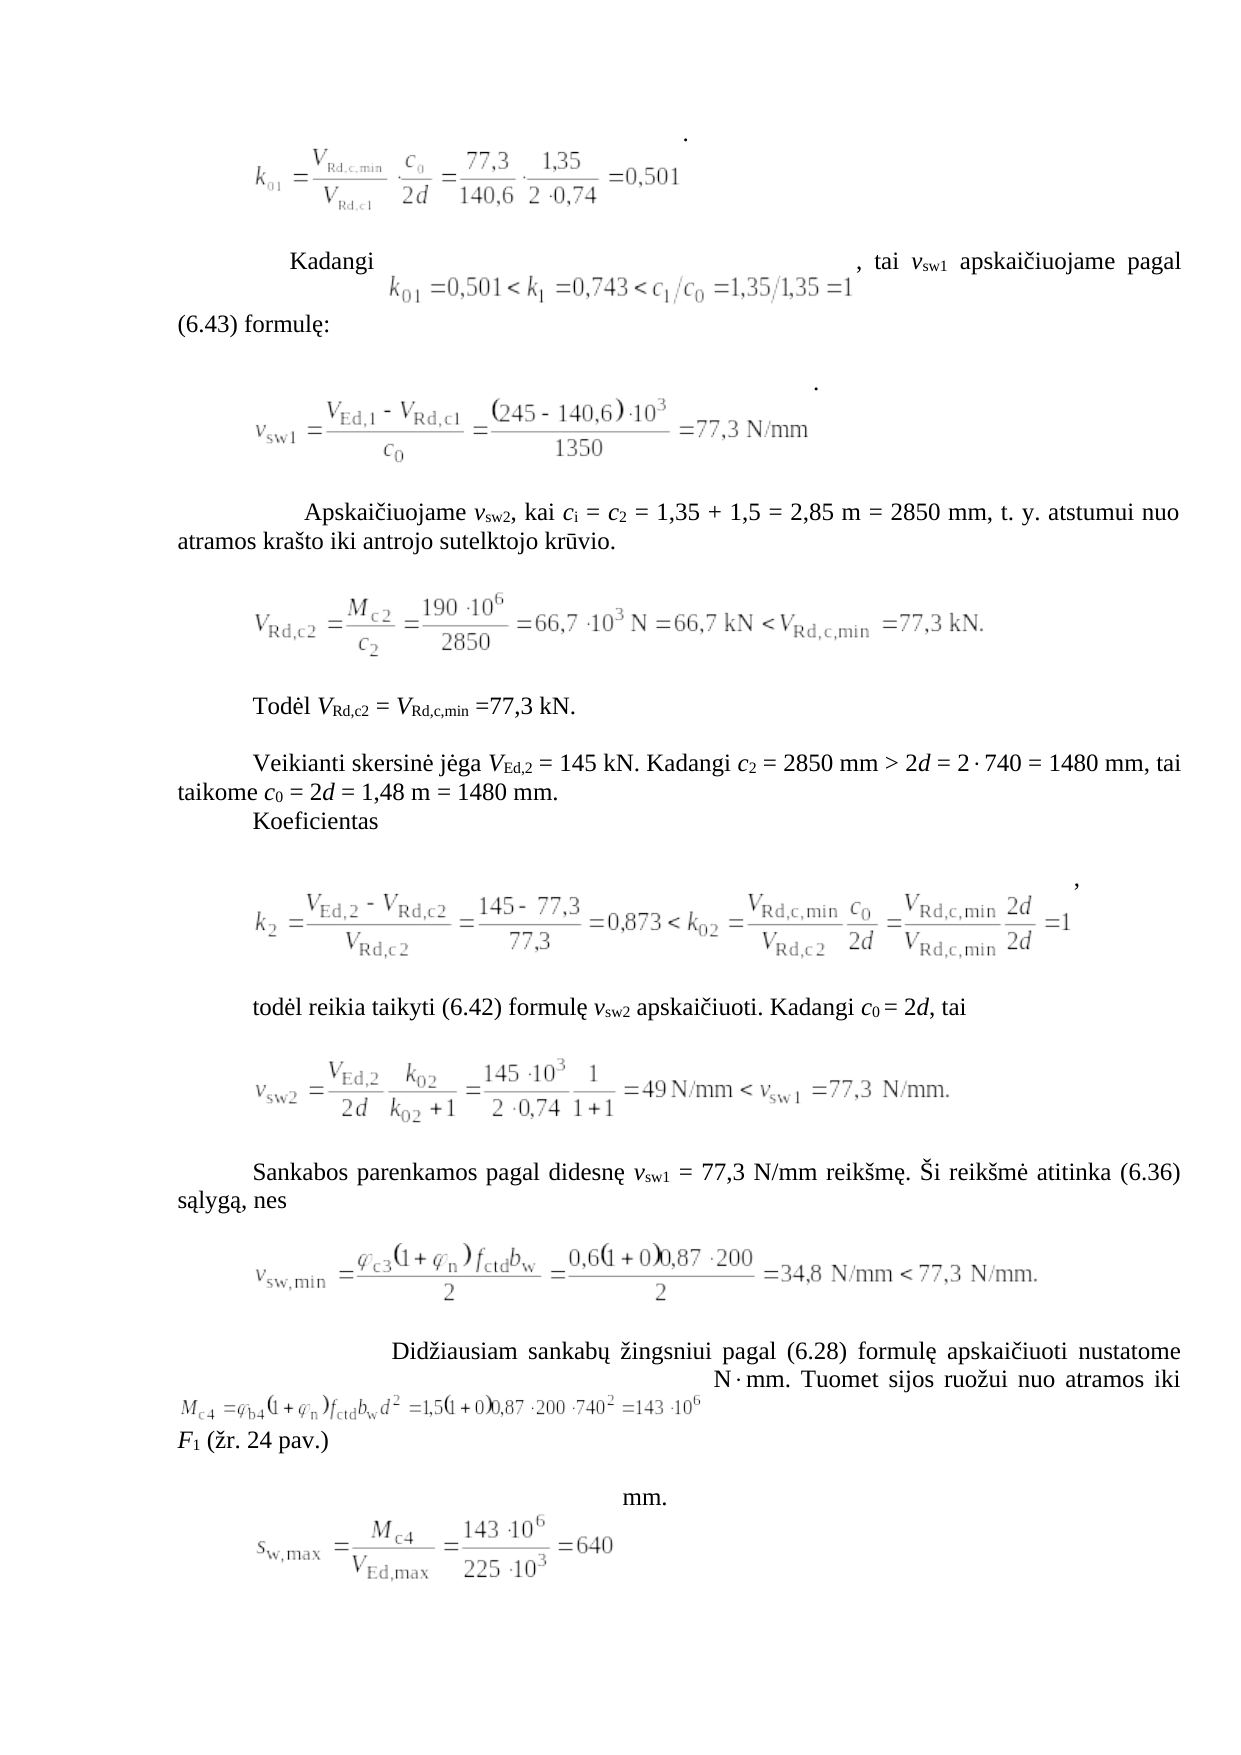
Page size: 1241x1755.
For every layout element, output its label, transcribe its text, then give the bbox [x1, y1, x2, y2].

text Koeficientas [177, 806, 1181, 835]
text Sankabos parenkamos pagal didesnę vsw1 = 77,3 N/mm reikšmę. Ši reikšmė atitinka (6.36) sąlygą, nes [177, 1157, 1181, 1214]
text . [177, 118, 1181, 218]
text . [177, 367, 1181, 469]
text Didžiausiam sankabų žingsniui pagal (6.28) formulę apskaičiuoti nustatome N×mm. Tuomet sijos ruožui nuo atramos iki F1 (žr. 24 pav.) [177, 1336, 1181, 1453]
text Veikianti skersinė jėga VEd,2 = 145 kN. Kadangi c2 = 2850 mm > 2d = 2×740 = 1480 mm, tai taikome c0 = 2d = 1,48 m = 1480 mm. [177, 748, 1181, 806]
text , [177, 863, 1181, 963]
text Todėl VRd,c2 = VRd,c,min =77,3 kN. [177, 691, 1181, 720]
text Apskaičiuojame vsw2, kai ci = c2 = 1,35 + 1,5 = 2,85 m = 2850 mm, t. y. atstumui nuo atramos krašto iki antrojo sutelktojo krūvio. [177, 497, 1181, 555]
text todėl reikia taikyti (6.42) formulę vsw2 apskaičiuoti. Kadangi c0 = 2d, tai [177, 992, 1181, 1021]
text Kadangi , tai vsw1 apskaičiuojame pagal (6.43) formulę: [177, 246, 1181, 338]
text mm. [177, 1482, 1181, 1587]
